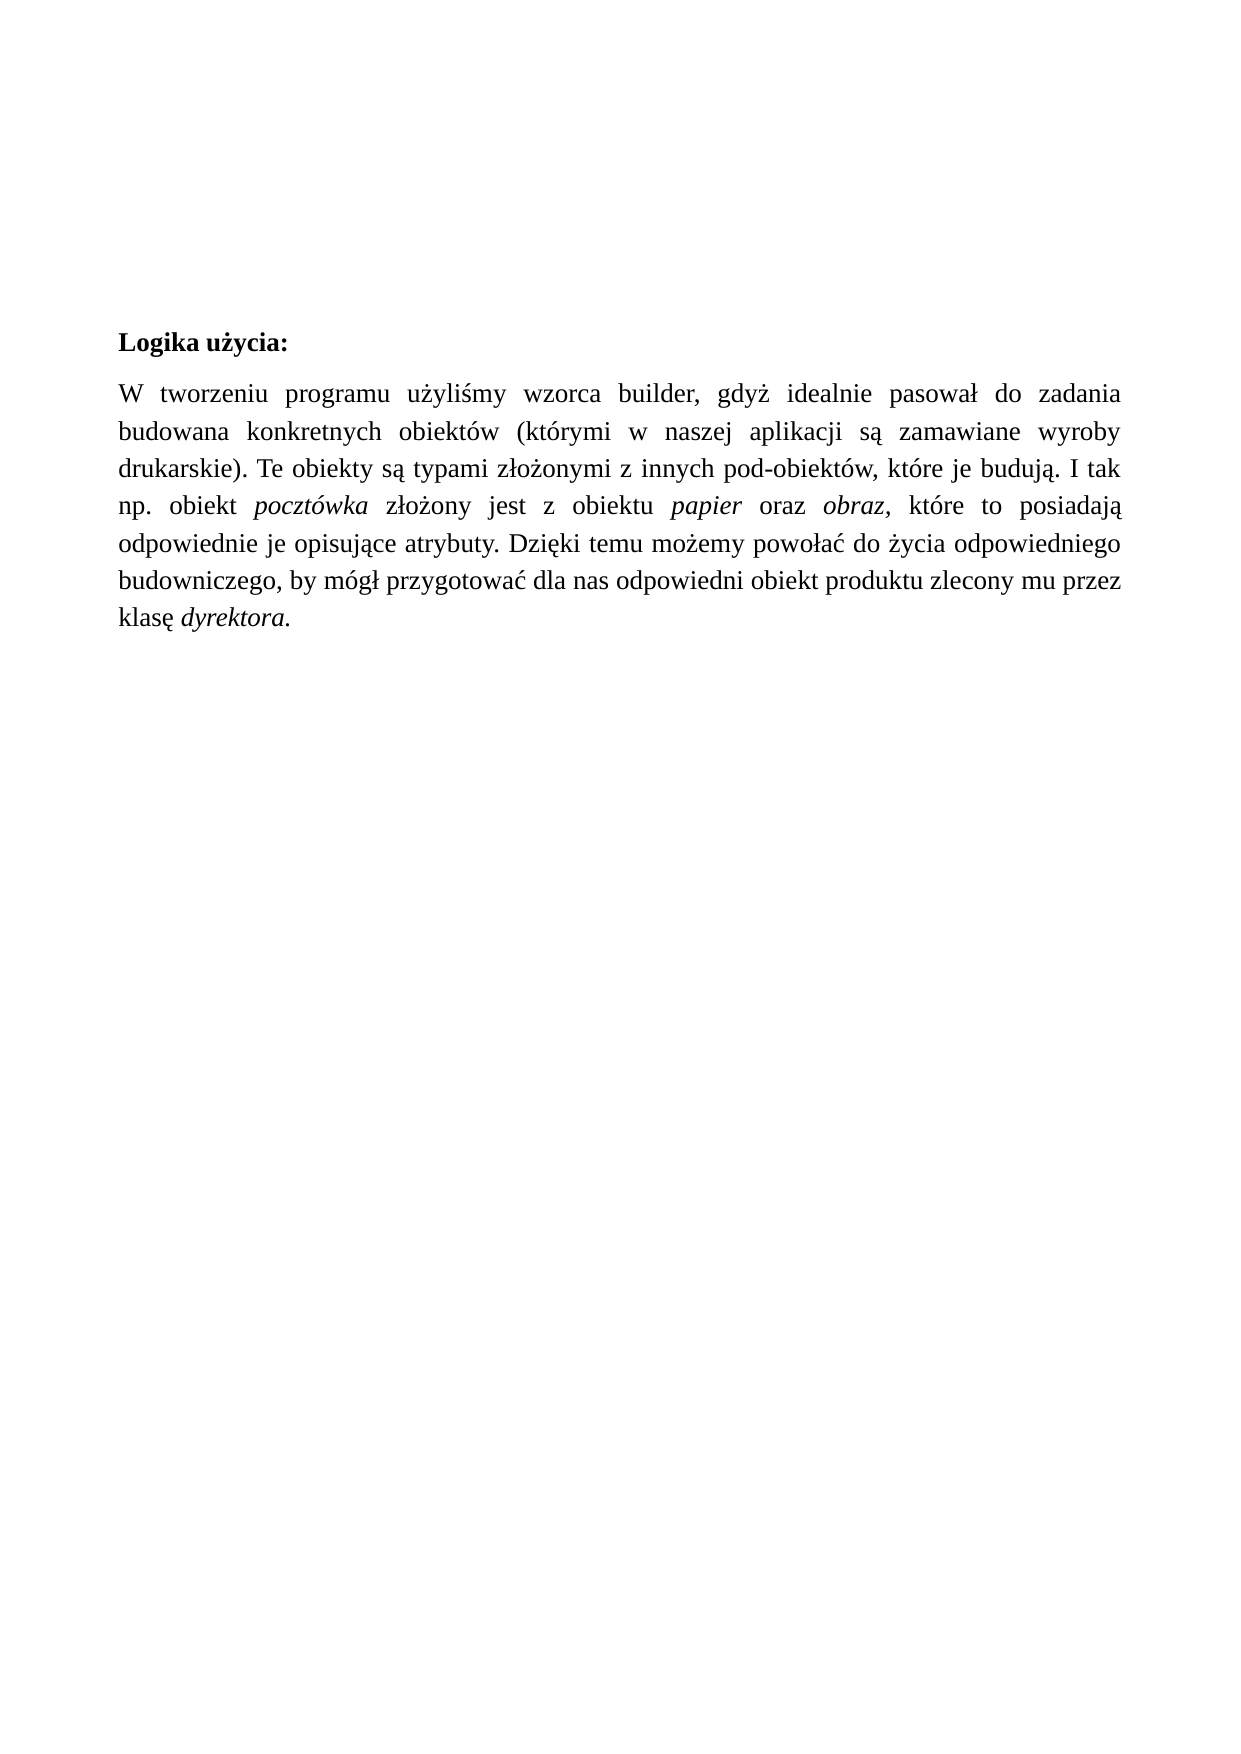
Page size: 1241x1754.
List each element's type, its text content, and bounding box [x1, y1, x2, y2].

text Logika użycia: [118, 326, 1122, 357]
text W tworzeniu programu użyliśmy wzorca builder, gdyż idealnie pasował do zadania budowana konkretnych obiektów (którymi w naszej aplikacji są zamawiane wyroby drukarskie). Te obiekty są typami złożonymi z innych pod-obiektów, które je budują. I tak np. obiekt pocztówka złożony jest z obiektu papier oraz obraz, które to posiadają odpowiednie je opisujące atrybuty. Dzięki temu możemy powołać do życia odpowiedniego budowniczego, by mógł przygotować dla nas odpowiedni obiekt produktu zlecony mu przez klasę dyrektora. [118, 377, 1122, 632]
